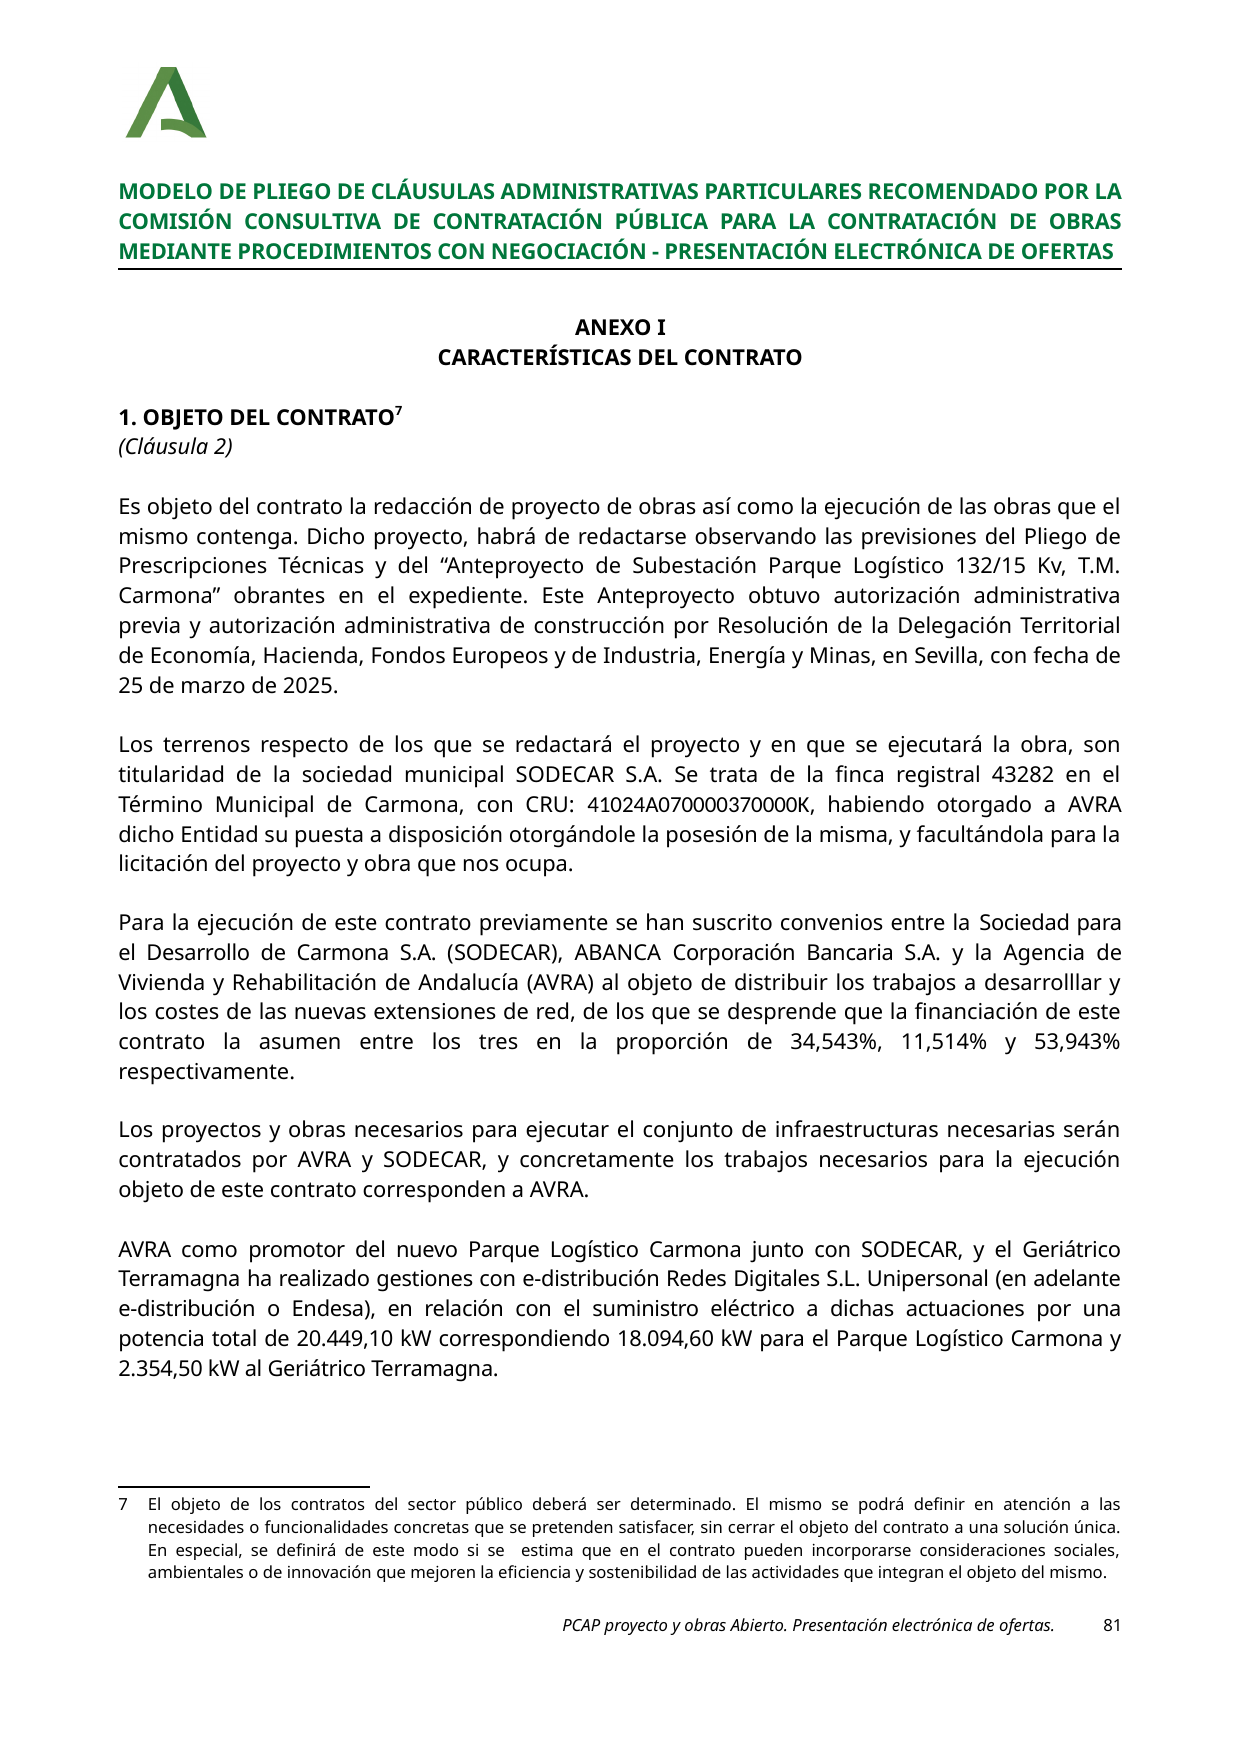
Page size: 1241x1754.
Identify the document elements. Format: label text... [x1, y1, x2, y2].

text Los proyectos y obras necesarios para ejecutar el conjunto de infraestructuras necesarias serán contratados por AVRA y SODECAR, y concretamente los trabajos necesarios para la ejecución objeto de este contrato corresponden a AVRA. [118, 1114, 1122, 1204]
text MODELO DE PLIEGO DE CLÁUSULAS ADMINISTRATIVAS PARTICULARES RECOMENDADO POR LA COMISIÓN CONSULTIVA DE CONTRATACIÓN PÚBLICA PARA LA CONTRATACIÓN DE OBRAS MEDIANTE PROCEDIMIENTOS CON NEGOCIACIÓN - PRESENTACIÓN ELECTRÓNICA DE OFERTAS [118, 176, 1122, 268]
text Es objeto del contrato la redacción de proyecto de obras así como la ejecución de las obras que el mismo contenga. Dicho proyecto, habrá de redactarse observando las previsiones del Pliego de Prescripciones Técnicas y del “Anteproyecto de Subestación Parque Logístico 132/15 Kv, T.M. Carmona” obrantes en el expediente. Este Anteproyecto obtuvo autorización administrativa previa y autorización administrativa de construcción por Resolución de la Delegación Territorial de Economía, Hacienda, Fondos Europeos y de Industria, Energía y Minas, en Sevilla, con fecha de 25 de marzo de 2025. [118, 491, 1122, 699]
text AVRA como promotor del nuevo Parque Logístico Carmona junto con SODECAR, y el Geriátrico Terramagna ha realizado gestiones con e-distribución Redes Digitales S.L. Unipersonal (en adelante e-distribución o Endesa), en relación con el suministro eléctrico a dichas actuaciones por una potencia total de 20.449,10 kW correspondiendo 18.094,60 kW para el Parque Logístico Carmona y 2.354,50 kW al Geriátrico Terramagna. [118, 1234, 1122, 1383]
text 1. OBJETO DEL CONTRATO [118, 402, 1122, 431]
text (Cláusula 2) [118, 431, 1122, 461]
text CARACTERÍSTICAS DEL CONTRATO [118, 342, 1122, 372]
text Para la ejecución de este contrato previamente se han suscrito convenios entre la Sociedad para el Desarrollo de Carmona S.A. (SODECAR), ABANCA Corporación Bancaria S.A. y la Agencia de Vivienda y Rehabilitación de Andalucía (AVRA) al objeto de distribuir los trabajos a desarrolllar y los costes de las nuevas extensiones de red, de los que se desprende que la financiación de este contrato la asumen entre los tres en la proporción de 34,543%, 11,514% y 53,943% respectivamente. [118, 907, 1122, 1086]
text ANEXO I [118, 312, 1122, 342]
picture [121, 62, 210, 142]
text El objeto de los contratos del sector público deberá ser determinado. El mismo se podrá definir en atención a las necesidades o funcionalidades concretas que se pretenden satisfacer, sin cerrar el objeto del contrato a una solución única. En especial, se definirá de este modo si se estima que en el contrato pueden incorporarse consideraciones sociales, ambientales o de innovación que mejoren la eficiencia y sostenibilidad de las actividades que integran el objeto del mismo. [118, 1493, 1122, 1584]
text Los terrenos respecto de los que se redactará el proyecto y en que se ejecutará la obra, son titularidad de la sociedad municipal SODECAR S.A. Se trata de la finca registral 43282 en el Término Municipal de Carmona, con CRU: 41024A070000370000K, habiendo otorgado a AVRA dicho Entidad su puesta a disposición otorgándole la posesión de la misma, y facultándola para la licitación del proyecto y obra que nos ocupa. [118, 729, 1122, 878]
